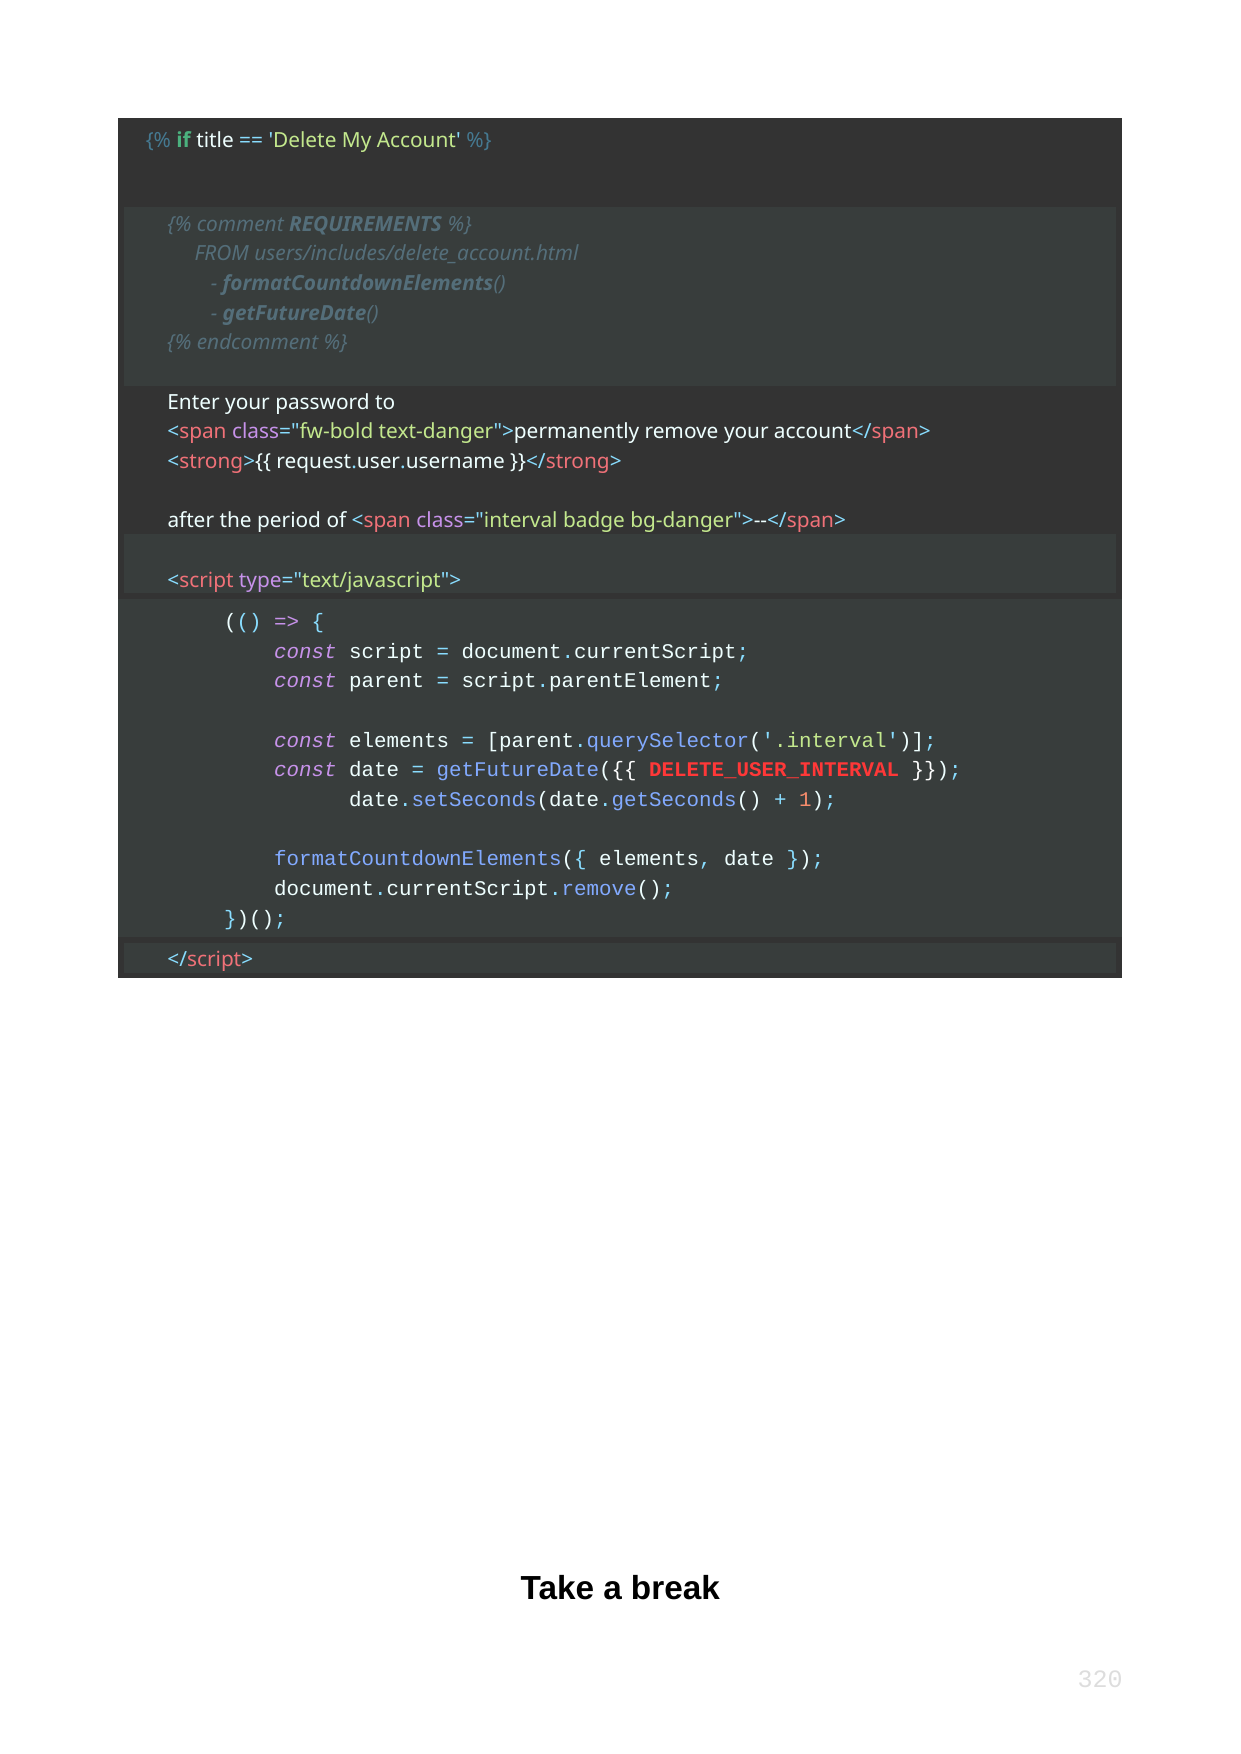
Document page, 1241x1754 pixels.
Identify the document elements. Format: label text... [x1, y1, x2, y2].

table_cell {% if title == 'Delete My Account' %} {% comment REQUIREMENTS %} FROM users/includes/delete_account.html - formatCountdownElements() - getFutureDate() {% endcomment %} Enter your password to <span class="fw-bold text-danger">permanently remove your account</span> <strong>{{ request.user.username }}</strong> after the period of <span class="interval badge bg-danger">--</span> <script type="text/javascript"> [118, 118, 1122, 599]
table_cell (() => { const script = document.currentScript; const parent = script.parentElement; const elements = [parent.querySelector('.interval')]; const date = getFutureDate({{ DELETE_USER_INTERVAL }}); date.setSeconds(date.getSeconds() + 1); formatCountdownElements({ elements, date }); document.currentScript.remove(); })(); [118, 599, 1122, 937]
table_cell </script> [118, 937, 1122, 978]
text Take a break [118, 1568, 1122, 1606]
